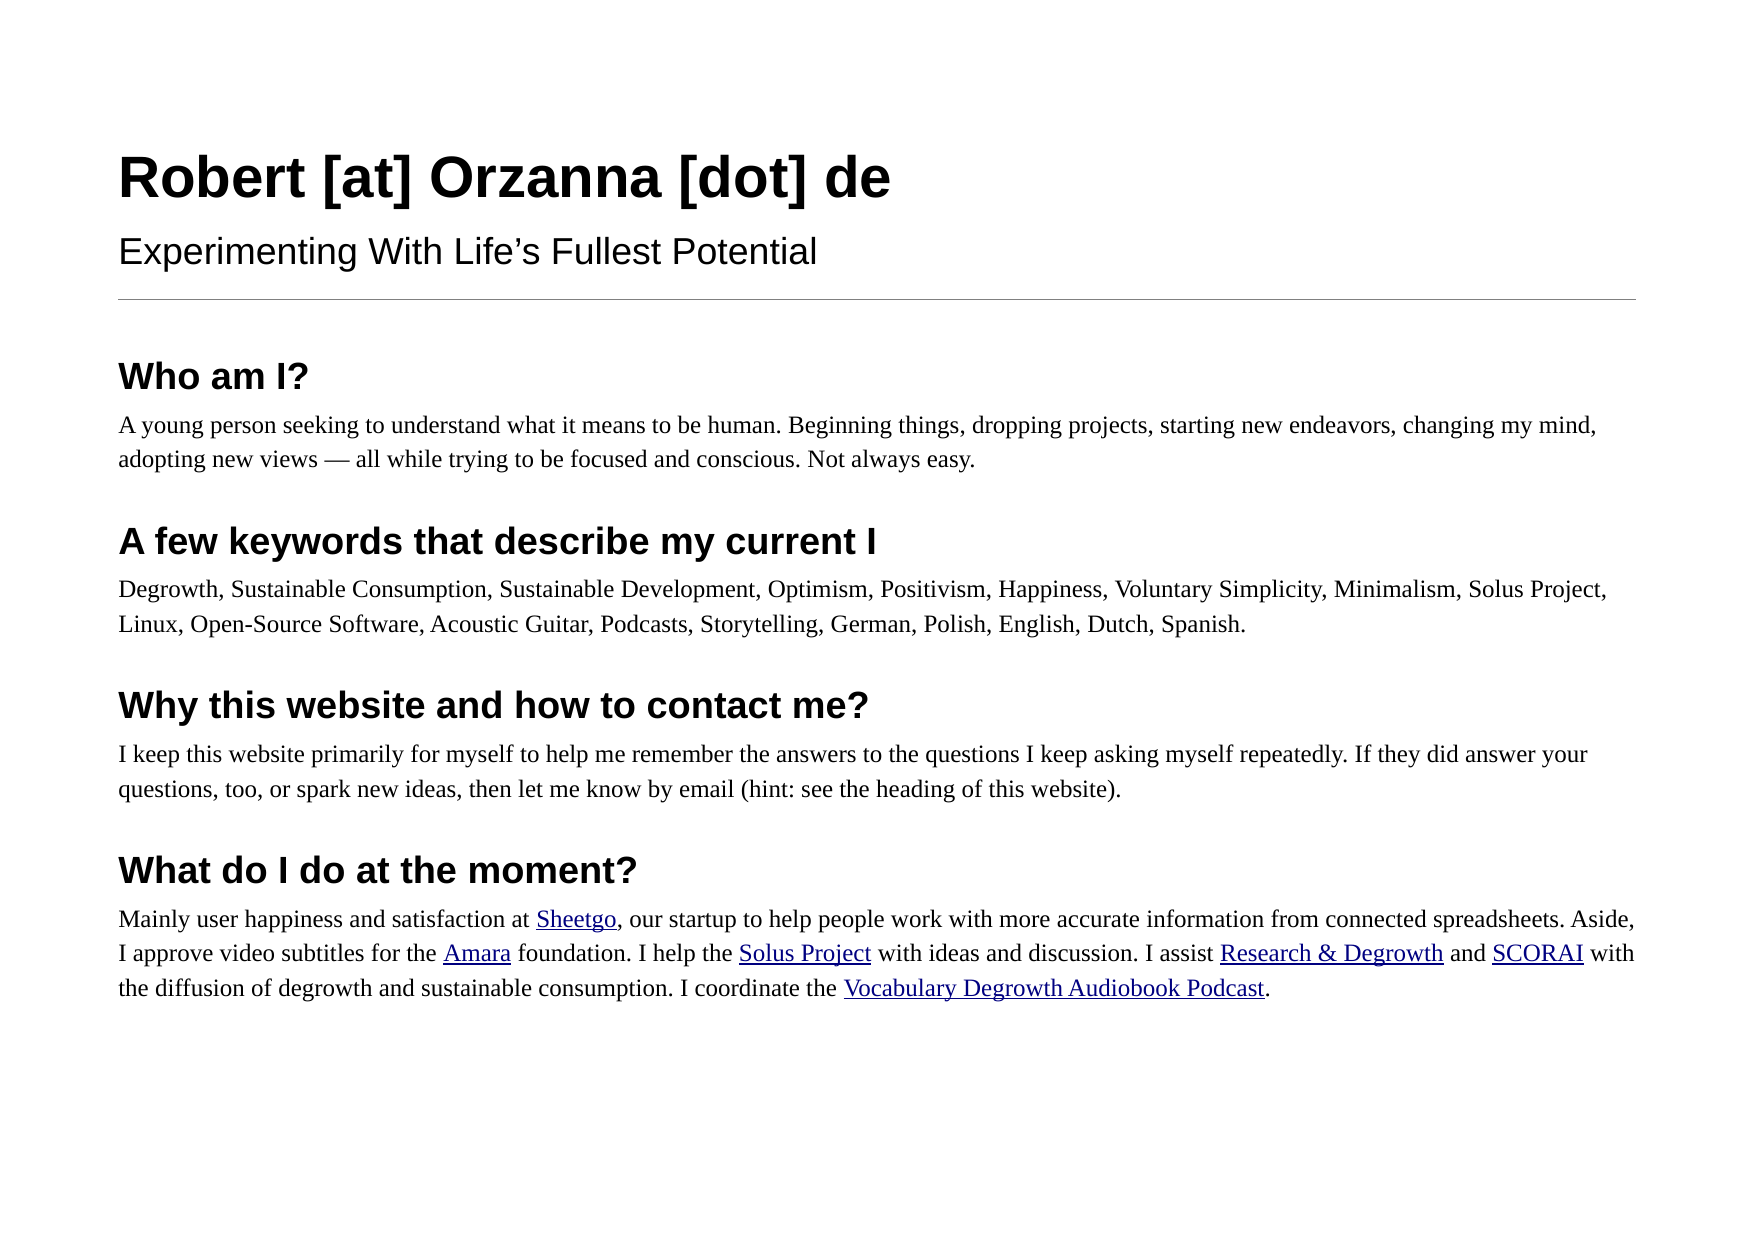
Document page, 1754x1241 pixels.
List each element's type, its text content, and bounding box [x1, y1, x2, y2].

text I keep this website primarily for myself to help me remember the answers to the questions I keep asking myself repeatedly. If they did answer your questions, too, or spark new ideas, then let me know by email (hint: see the heading of this website). [118, 739, 1636, 802]
subtitle A few keywords that describe my current I [118, 518, 1636, 562]
text Degrowth, Sustainable Consumption, Sustainable Development, Optimism, Positivism, Happiness, Voluntary Simplicity, Minimalism, Solus Project, Linux, Open-Source Software, Acoustic Guitar, Podcasts, Storytelling, German, Polish, English, Dutch, Spanish. [118, 574, 1636, 638]
subtitle Experimenting With Life’s Fullest Potential [118, 229, 1636, 272]
title Robert [at] Orzanna [dot] de [118, 143, 1636, 210]
subtitle Why this website and how to contact me? [118, 683, 1636, 727]
text A young person seeking to understand what it means to be human. Beginning things, dropping projects, starting new endeavors, changing my mind, adopting new views — all while trying to be focused and conscious. Not always easy. [118, 410, 1636, 473]
subtitle Who am I? [118, 354, 1636, 397]
subtitle What do I do at the moment? [118, 848, 1636, 891]
text Mainly user happiness and satisfaction at Sheetgo, our startup to help people work with more accurate information from connected spreadsheets. Aside, I approve video subtitles for the Amara foundation. I help the Solus Project with ideas and discussion. I assist Research & Degrowth and SCORAI with the diffusion of degrowth and sustainable consumption. I coordinate the Vocabulary Degrowth Audiobook Podcast. [118, 904, 1636, 1002]
